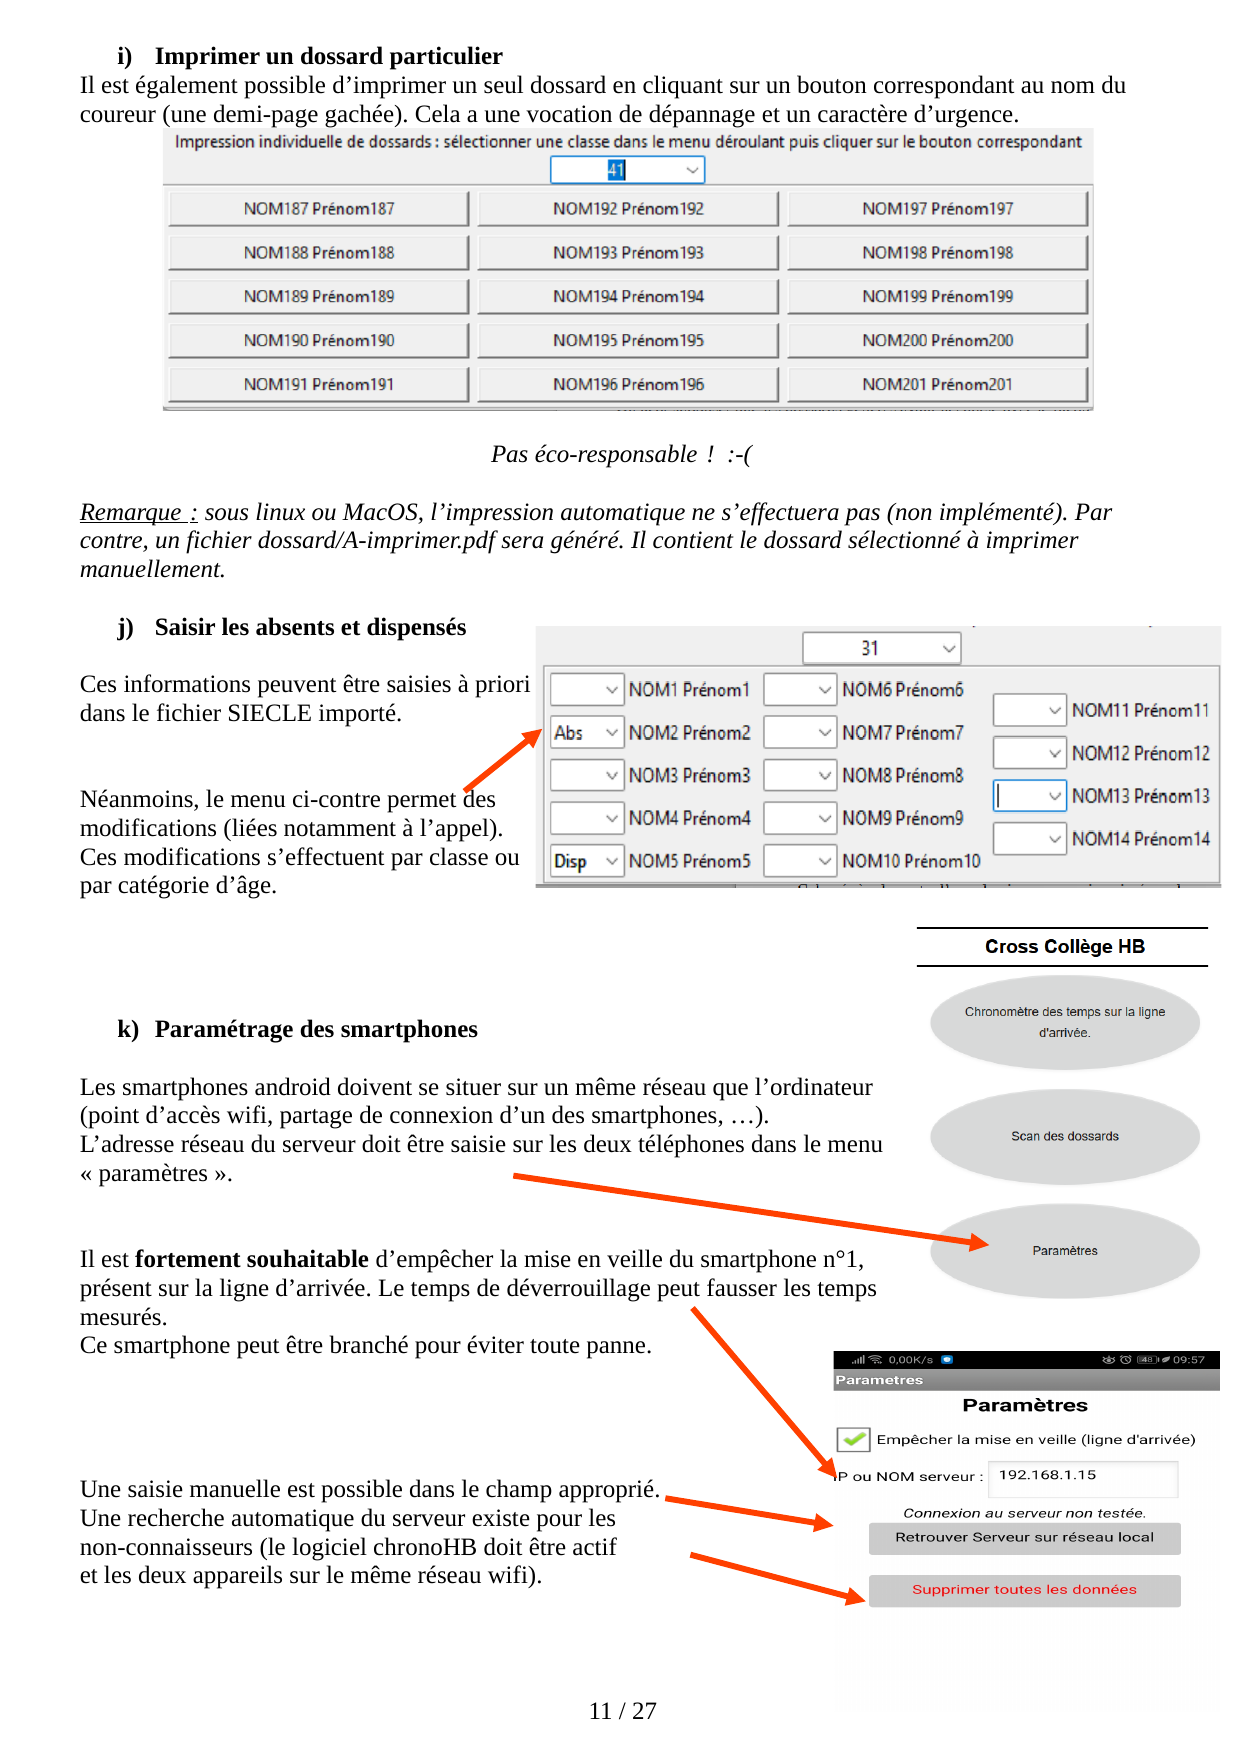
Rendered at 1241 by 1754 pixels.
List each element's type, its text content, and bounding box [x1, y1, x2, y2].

picture [916, 927, 1209, 1299]
picture [535, 626, 1222, 888]
text Il est fortement souhaitable d’empêcher la mise en veille du smartphone n°1, présent sur la ligne d’arrivée. Le temps de déverrouillage peut fausser les temps mesurés. [79, 1244, 1165, 1331]
text Néanmoins, le menu ci-contre permet des modifications (liées notamment à l’appel). Ces modifications s’effectuent par classe ou par catégorie d’âge. [79, 784, 1165, 899]
text Une recherche automatique du serveur existe pour les non-connaisseurs (le logiciel chronoHB doit être actif et les deux appareils sur le même réseau wifi). [79, 1503, 836, 1618]
text Il est également possible d’imprimer un seul dossard en cliquant sur un bouton correspondant au nom du coureur (une demi-page gachée). Cela a une vocation de dépannage et un caractère d’urgence. [79, 70, 1165, 128]
picture [162, 128, 1094, 411]
text L’adresse réseau du serveur doit être saisie sur les deux téléphones dans le menu « paramètres ». [79, 1129, 916, 1187]
text Ce smartphone peut être branché pour éviter toute panne. [79, 1331, 731, 1359]
text Pas éco-responsable ! :-( [79, 439, 1165, 468]
text Ces informations peuvent être saisies à priori dans le fichier SIECLE importé. [79, 669, 535, 727]
subtitle Imprimer un dossard particulier [117, 41, 1165, 70]
text Une saisie manuelle est possible dans le champ approprié. [79, 1474, 836, 1503]
subtitle Saisir les absents et dispensés [117, 612, 1165, 641]
text Les smartphones android doivent se situer sur un même réseau que l’ordinateur (point d’accès wifi, partage de connexion d’un des smartphones, …). [79, 1072, 916, 1129]
picture [833, 1351, 1220, 1355]
text Remarque : sous linux ou MacOS, l’impression automatique ne s’effectuera pas (non implémenté). Par contre, un fichier dossard/A-imprimer.pdf sera généré. Il contient le dossard sélectionné à imprimer manuellement. [79, 497, 1165, 583]
subtitle Paramétrage des smartphones [117, 1014, 916, 1043]
text [717, 1331, 1165, 1359]
